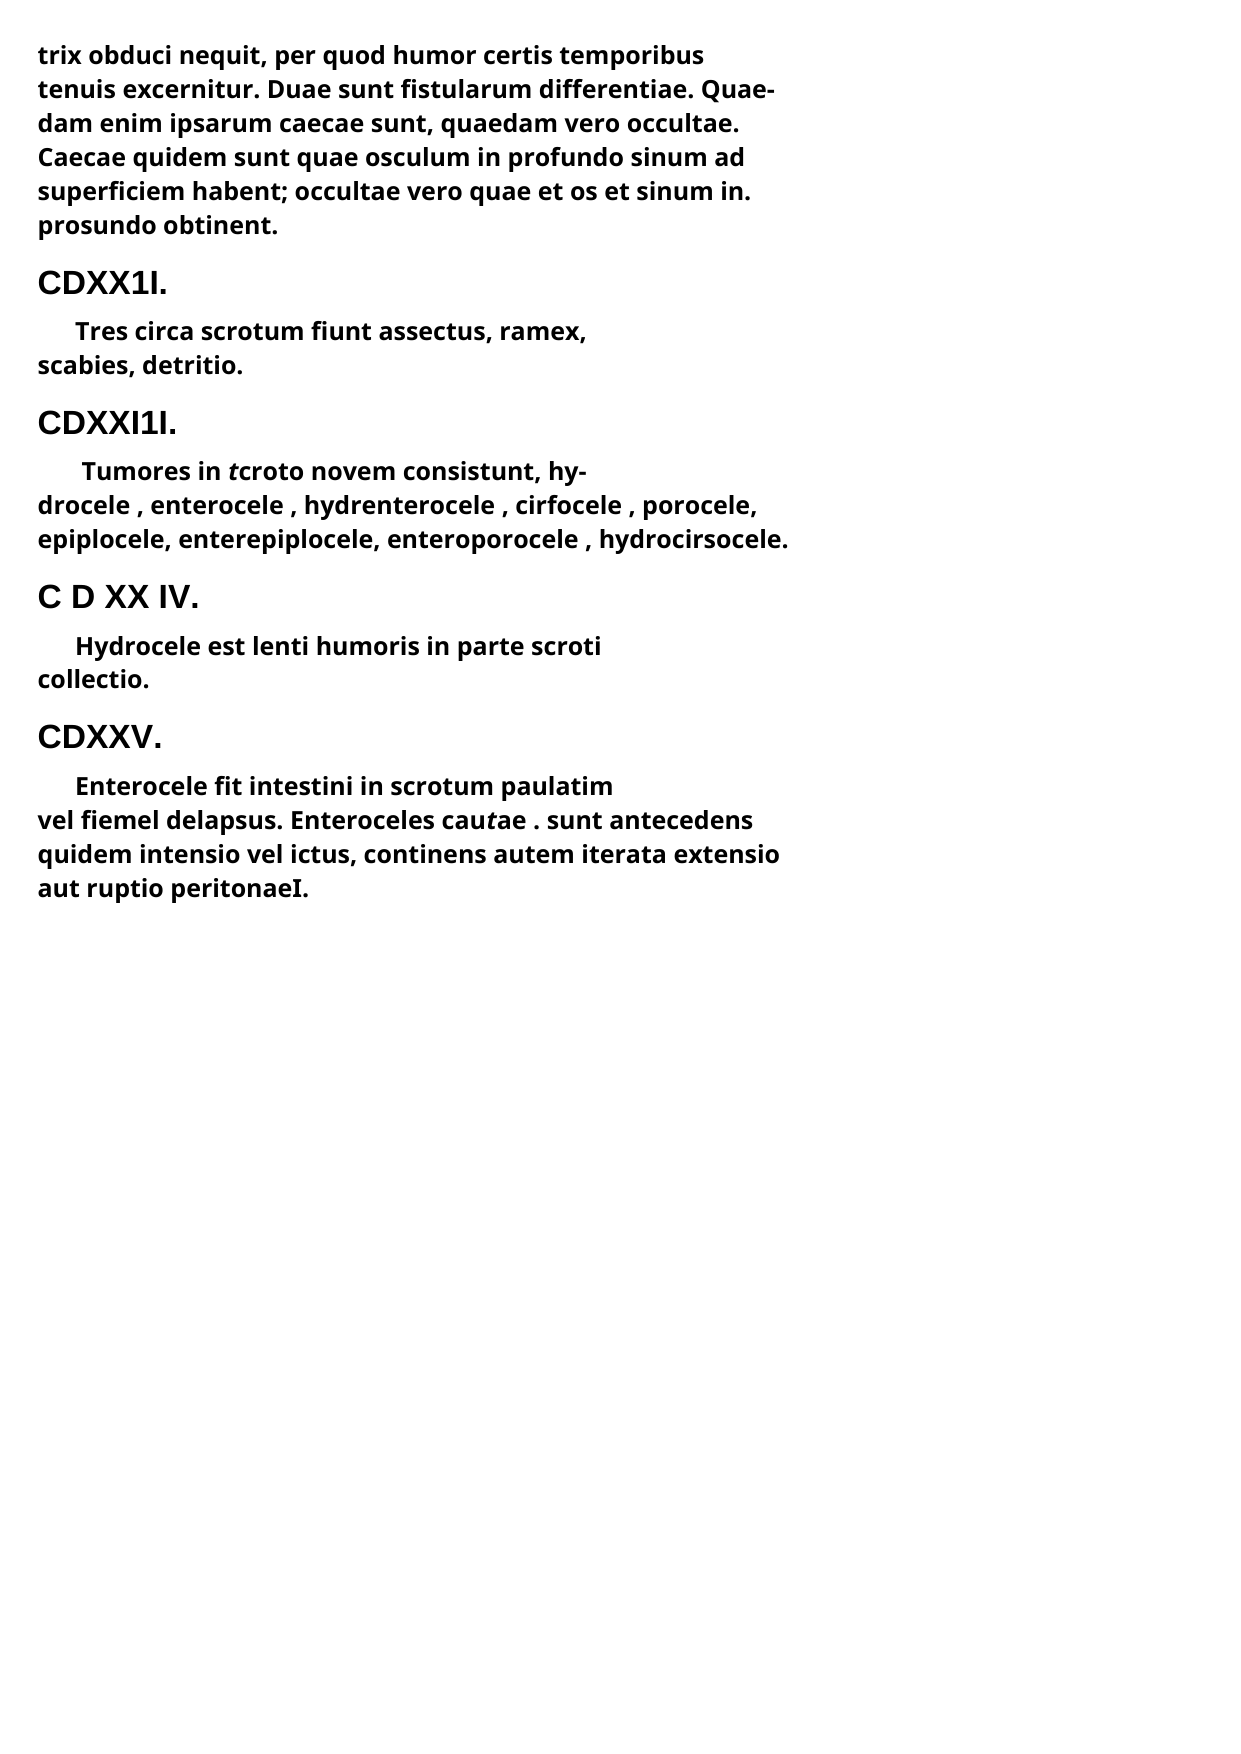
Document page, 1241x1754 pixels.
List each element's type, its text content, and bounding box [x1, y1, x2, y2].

subtitle CDXXV. [37, 717, 1203, 756]
text trix obduci nequit, per quod humor certis temporibus tenuis excernitur. Duae sunt fistularum differentiae. Quae- dam enim ipsarum caecae sunt, quaedam vero occultae. Caecae quidem sunt quae osculum in profundo sinum ad superficiem habent; occultae vero quae et os et sinum in. prosundo obtinent. [37, 37, 1203, 242]
text Hydrocele est lenti humoris in parte scroti collectio. [37, 628, 1203, 696]
subtitle C D XX IV. [37, 577, 1203, 616]
subtitle CDXXI1I. [37, 403, 1203, 441]
text Enterocele fit intestini in scrotum paulatim vel fiemel delapsus. Enteroceles cautae . sunt antecedens quidem intensio vel ictus, continens autem iterata extensio aut ruptio peritonaeI. [37, 768, 1203, 904]
subtitle CDXX1I. [37, 263, 1203, 301]
text Tumores in tcroto novem consistunt, hy- drocele , enterocele , hydrenterocele , cirfocele , porocele, epiplocele, enterepiplocele, enteroporocele , hydrocirsocele. [37, 454, 1203, 556]
text Tres circa scrotum fiunt assectus, ramex, scabies, detritio. [37, 314, 1203, 382]
